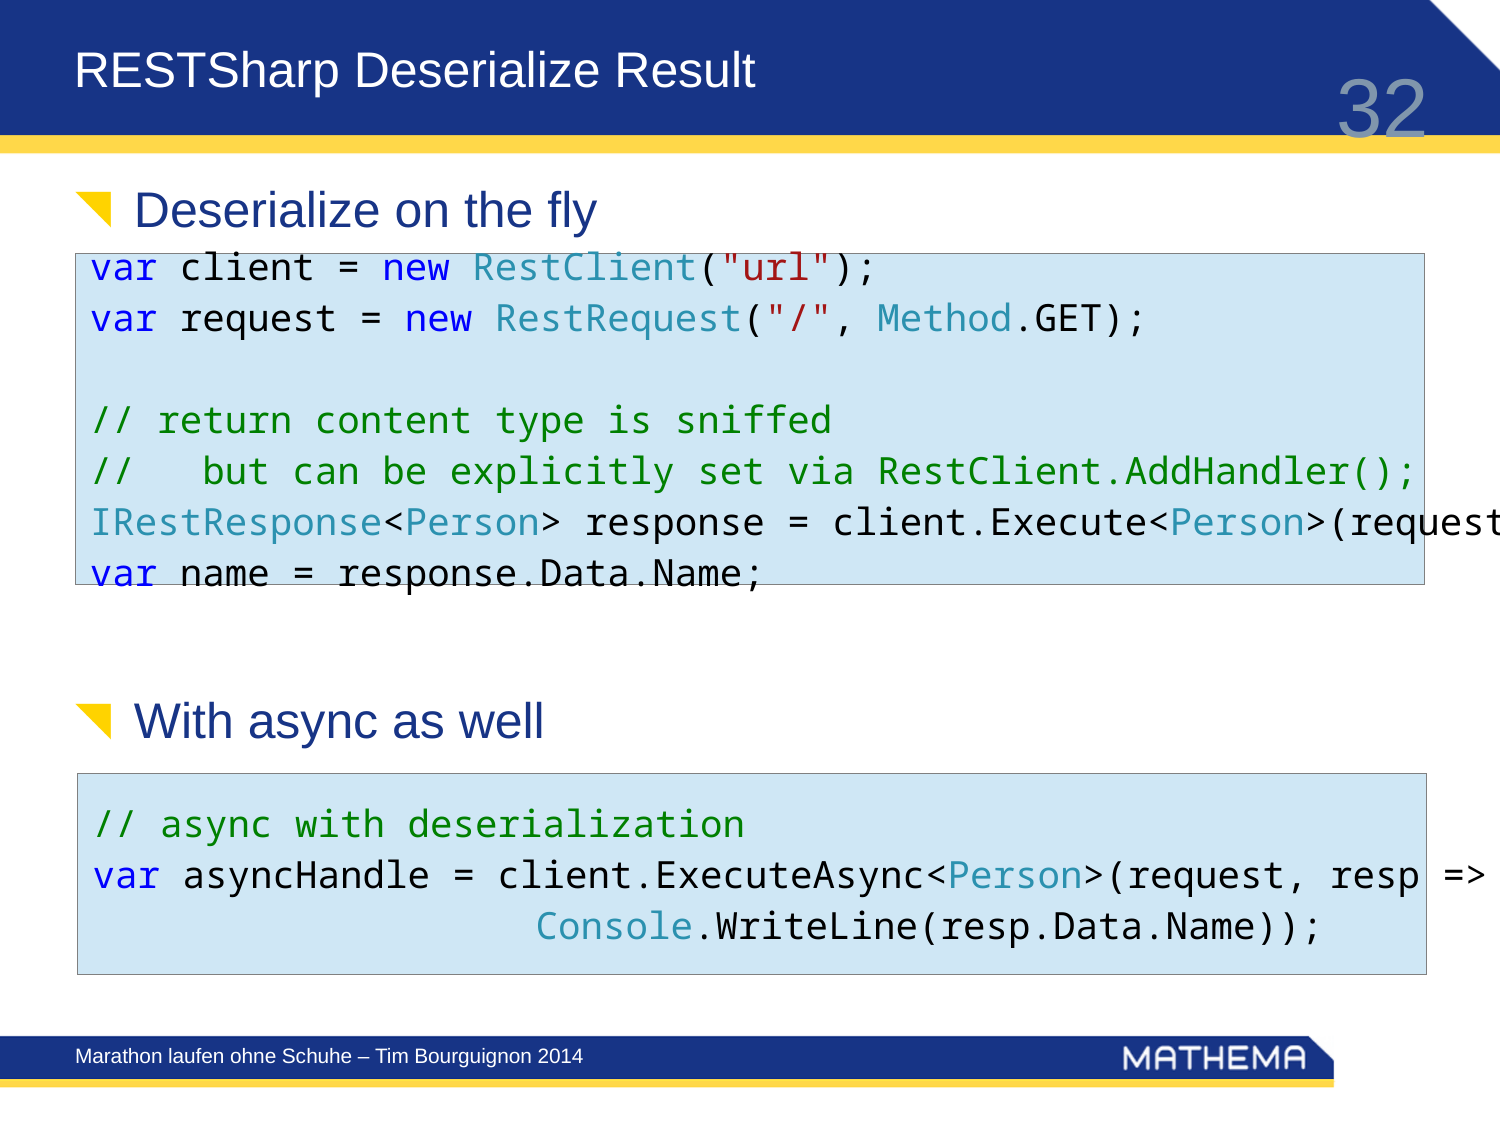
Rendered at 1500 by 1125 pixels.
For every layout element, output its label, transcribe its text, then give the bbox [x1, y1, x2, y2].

list Deserialize on the fly With async as well [75, 181, 1426, 532]
title RESTSharp Deserialize Result [73, 40, 1276, 100]
list Deserialize on the fly With async as well [75, 535, 1426, 1008]
picture [1495, 518, 1500, 533]
text_box var client = new RestClient("url"); var request = new RestRequest("/", Method.GET); // return content type is sniffed // but can be explicitly set via RestClient.AddHandler(); IRestResponse<Person> response = client.Execute<Person>(request); var name = response.Data.Name; [75, 253, 1425, 585]
text_box // async with deserialization var asyncHandle = client.ExecuteAsync<Person>(request, resp => Console.WriteLine(resp.Data.Name)); [77, 773, 1427, 975]
picture [0, 0, 1500, 1125]
